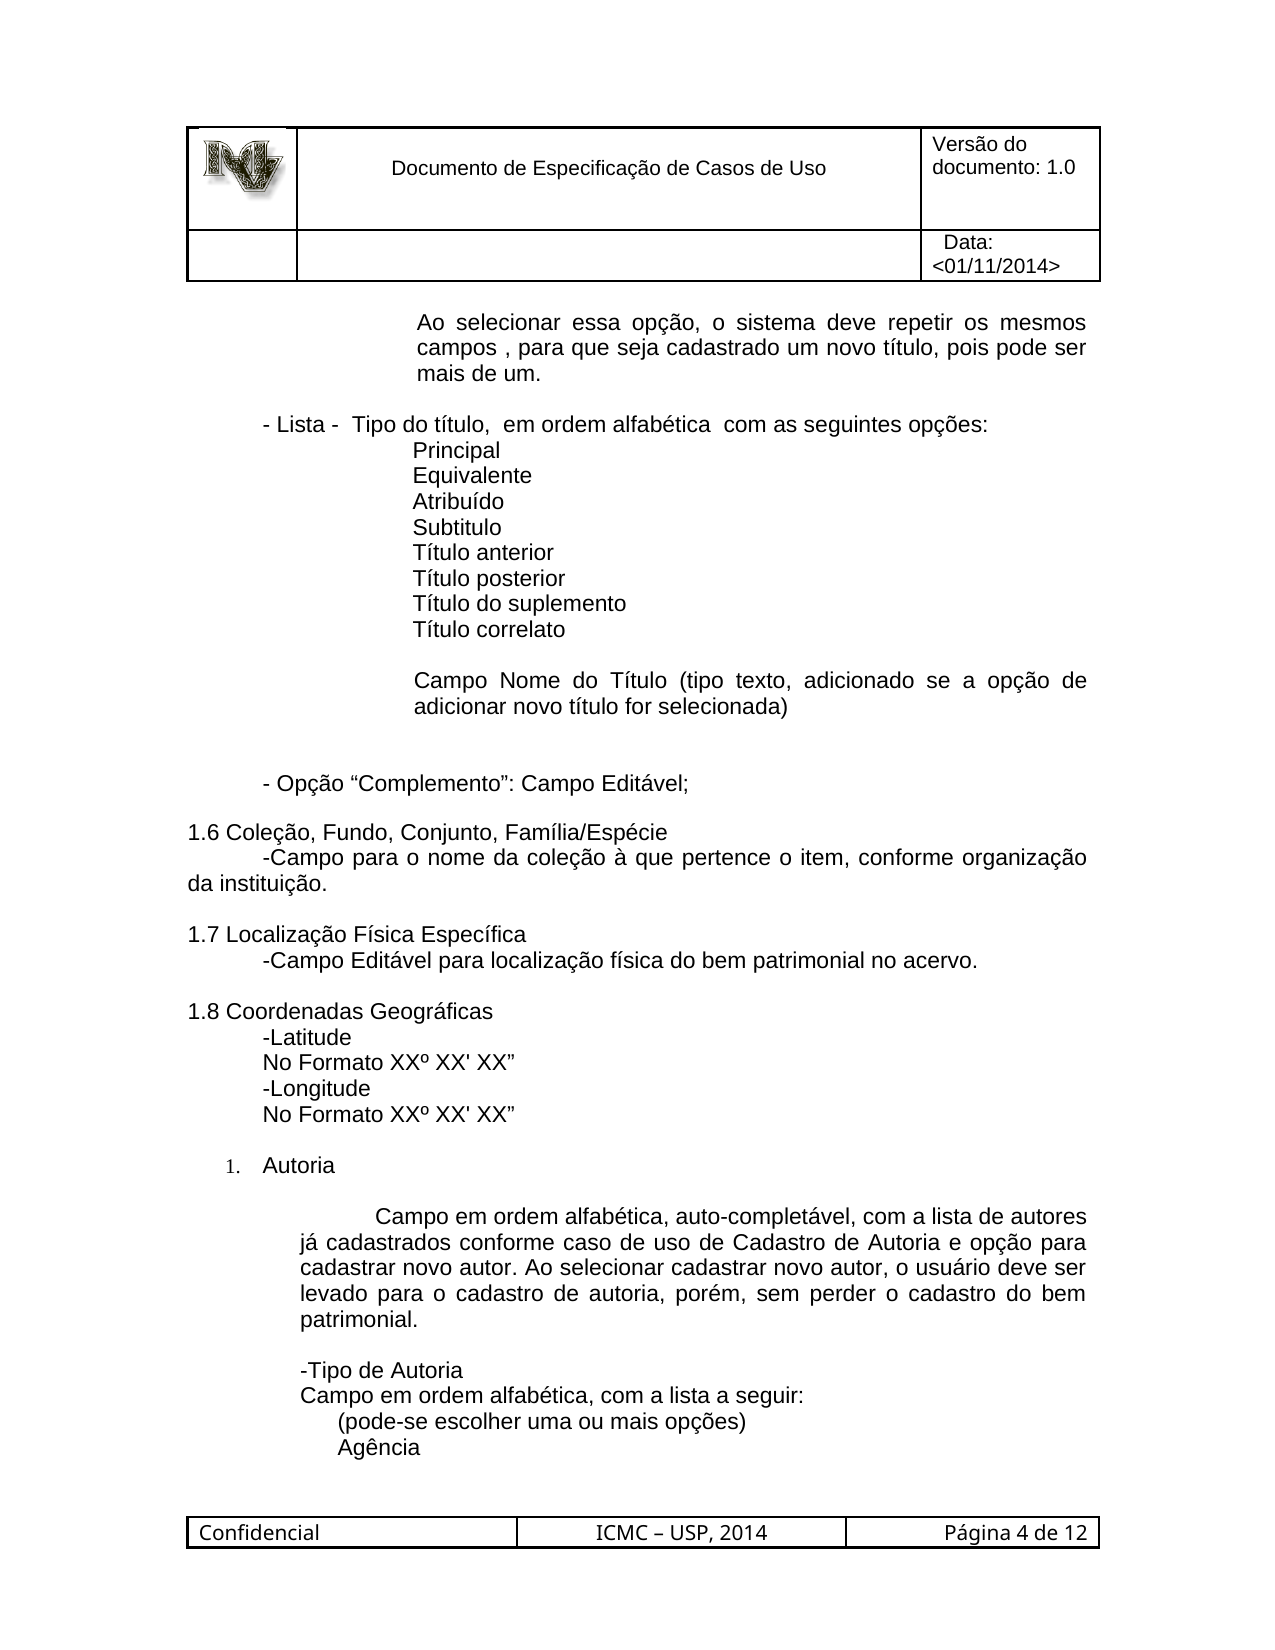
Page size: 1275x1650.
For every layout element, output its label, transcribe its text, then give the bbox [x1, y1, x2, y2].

text Título correlato [187, 617, 1087, 642]
text Título anterior [187, 540, 1087, 566]
picture [198, 128, 286, 204]
text -Longitude [187, 1076, 1087, 1101]
text Campo em ordem alfabética, com a lista a seguir: [300, 1383, 1087, 1409]
text 1.7 Localização Física Específica [187, 922, 1087, 947]
text -Campo Editável para localização física do bem patrimonial no acervo. [187, 947, 1087, 973]
text 1.6 Coleção, Fundo, Conjunto, Família/Espécie [187, 819, 1087, 845]
text (pode-se escolher uma ou mais opções) [187, 1409, 1087, 1434]
text -Campo para o nome da coleção à que pertence o item, conforme organização da instituição. [187, 845, 1087, 896]
text -Latitude [187, 1024, 1087, 1050]
text Ao selecionar essa opção, o sistema deve repetir os mesmos campos , para que seja cadastrado um novo título, pois pode ser mais de um. [379, 309, 1087, 386]
text Equivalente [187, 463, 1087, 489]
text -Tipo de Autoria [300, 1357, 1087, 1383]
text Campo Nome do Título (tipo texto, adicionado se a opção de adicionar novo título for selecionada) [413, 668, 1087, 719]
text Atribuído [187, 489, 1087, 514]
text Subtitulo [187, 514, 1087, 540]
text No Formato XXº XX' XX” [187, 1050, 1087, 1076]
text Campo em ordem alfabética, auto-completável, com a lista de autores já cadastrados conforme caso de uso de Cadastro de Autoria e opção para cadastrar novo autor. Ao selecionar cadastrar novo autor, o usuário deve ser levado para o cadastro de autoria, porém, sem perder o cadastro do bem patrimonial. [300, 1204, 1087, 1332]
text - Lista - Tipo do título, em ordem alfabética com as seguintes opções: [187, 412, 1087, 437]
text Título posterior [187, 566, 1087, 591]
text - Opção “Complemento”: Campo Editável; [187, 771, 1087, 796]
text No Formato XXº XX' XX” [187, 1101, 1087, 1127]
text Agência [187, 1434, 1087, 1460]
list Autoria [225, 1152, 1087, 1178]
text Título do suplemento [187, 591, 1087, 617]
text Principal [187, 437, 1087, 463]
text 1.8 Coordenadas Geográficas [187, 999, 1087, 1024]
